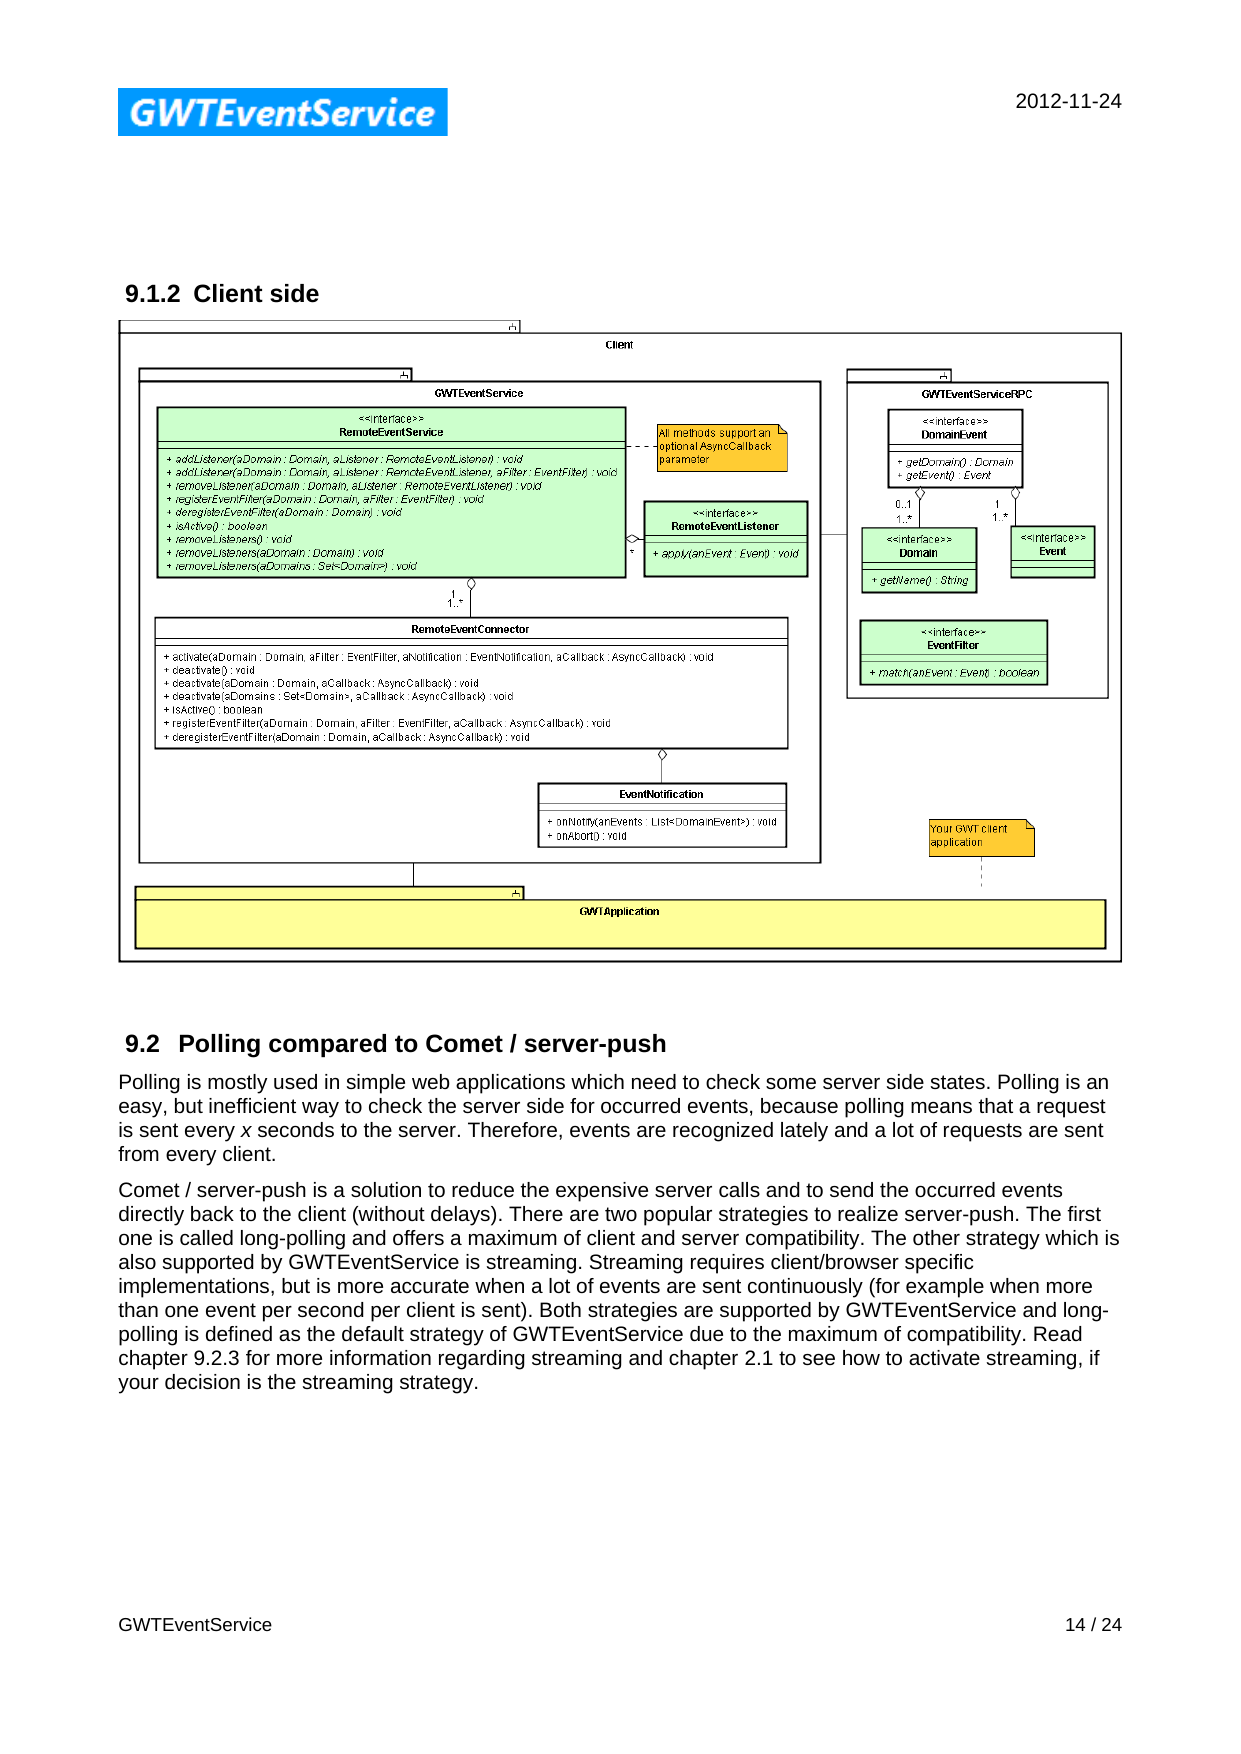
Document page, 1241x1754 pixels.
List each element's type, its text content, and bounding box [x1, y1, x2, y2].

picture [118, 320, 1123, 967]
text Polling is mostly used in simple web applications which need to check some server side states. Polling is an easy, but inefficient way to check the server side for occurred events, because polling means that a request is sent every x seconds to the server. Therefore, events are recognized lately and a lot of requests are sent from every client. [118, 1070, 1122, 1166]
text Comet / server-push is a solution to reduce the expensive server calls and to send the occurred events directly back to the client (without delays). There are two popular strategies to realize server-push. The first one is called long-polling and offers a maximum of client and server compatibility. The other strategy which is also supported by GWTEventService is streaming. Streaming requires client/browser specific implementations, but is more accurate when a lot of events are sent continuously (for example when more than one event per second per client is sent). Both strategies are supported by GWTEventService and long-polling is defined as the default strategy of GWTEventService due to the maximum of compatibility. Read chapter 9.2.3 for more information regarding streaming and chapter 2.1 to see how to activate streaming, if your decision is the streaming strategy. [118, 1178, 1122, 1394]
subtitle Polling compared to Comet / server-push [118, 1028, 1122, 1057]
subtitle Client side [118, 279, 1122, 307]
picture [118, 88, 448, 136]
